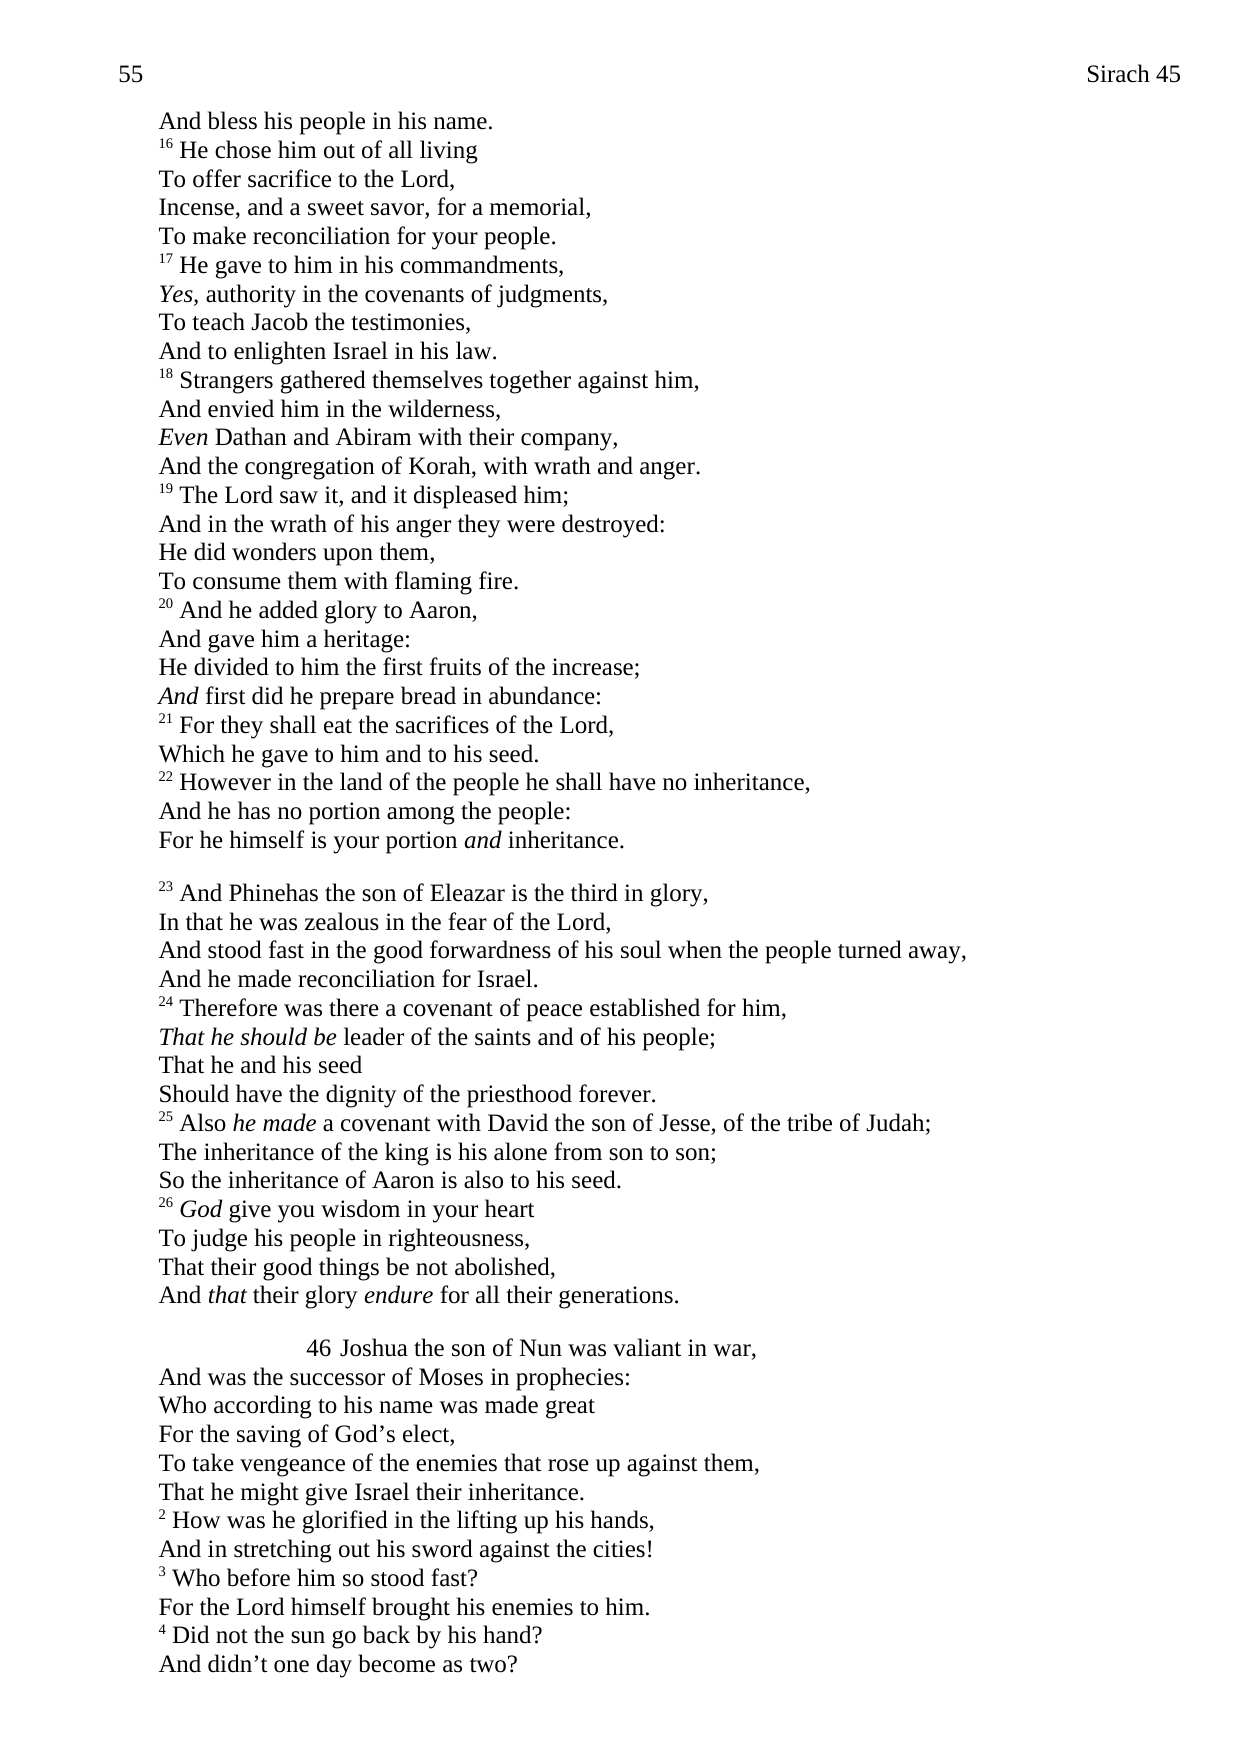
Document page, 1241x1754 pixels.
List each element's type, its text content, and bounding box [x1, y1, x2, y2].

text 20 And he added glory to Aaron, [158, 595, 1181, 624]
text 25 Also he made a covenant with David the son of Jesse, of the tribe of Judah; [158, 1108, 1181, 1137]
text That he might give Israel their inheritance. [158, 1477, 1181, 1506]
text To teach Jacob the testimonies, [158, 307, 1181, 336]
text And in stretching out his sword against the cities! [158, 1534, 1181, 1563]
text And he made reconciliation for Israel. [158, 964, 1181, 993]
text Even Dathan and Abiram with their company, [158, 422, 1181, 451]
text And envied him in the wilderness, [158, 394, 1181, 422]
text To take vengeance of the enemies that rose up against them, [158, 1448, 1181, 1477]
text 24 Therefore was there a covenant of peace established for him, [158, 993, 1181, 1022]
text The inheritance of the king is his alone from son to son; [158, 1137, 1181, 1165]
text 17 He gave to him in his commandments, [158, 250, 1181, 279]
text Yes, authority in the covenants of judgments, [158, 279, 1181, 307]
text For the saving of God’s elect, [158, 1419, 1181, 1448]
text 23 And Phinehas the son of Eleazar is the third in glory, [158, 878, 1181, 907]
text 16 He chose him out of all living [158, 135, 1181, 164]
text Should have the dignity of the priesthood forever. [158, 1079, 1181, 1108]
text He divided to him the first fruits of the increase; [158, 652, 1181, 681]
text And he has no portion among the people: [158, 796, 1181, 825]
text Who according to his name was made great [158, 1391, 1181, 1419]
text 26 God give you wisdom in your heart [158, 1194, 1181, 1223]
text That he should be leader of the saints and of his people; [158, 1022, 1181, 1050]
text And first did he prepare bread in abundance: [158, 681, 1181, 710]
text So the inheritance of Aaron is also to his seed. [158, 1165, 1181, 1194]
text And didn’t one day become as two? [158, 1649, 1181, 1678]
text 21 For they shall eat the sacrifices of the Lord, [158, 710, 1181, 739]
text Which he gave to him and to his seed. [158, 739, 1181, 767]
text 18 Strangers gathered themselves together against him, [158, 365, 1181, 394]
text 2 How was he glorified in the lifting up his hands, [158, 1506, 1181, 1534]
text 46Joshua the son of Nun was valiant in war, [306, 1333, 1181, 1362]
text To judge his people in righteousness, [158, 1223, 1181, 1252]
text Incense, and a sweet savor, for a memorial, [158, 192, 1181, 221]
text And the congregation of Korah, with wrath and anger. [158, 451, 1181, 480]
text And in the wrath of his anger they were destroyed: [158, 509, 1181, 537]
text 19 The Lord saw it, and it displeased him; [158, 480, 1181, 509]
text 22 However in the land of the people he shall have no inheritance, [158, 767, 1181, 796]
text And gave him a heritage: [158, 624, 1181, 652]
text And to enlighten Israel in his law. [158, 336, 1181, 365]
text And bless his people in his name. [158, 106, 1181, 135]
text That their good things be not abolished, [158, 1252, 1181, 1280]
text And stood fast in the good forwardness of his soul when the people turned away, [158, 935, 1181, 964]
text And was the successor of Moses in prophecies: [158, 1362, 1181, 1391]
text To make reconciliation for your people. [158, 221, 1181, 250]
text 4 Did not the sun go back by his hand? [158, 1621, 1181, 1649]
text In that he was zealous in the fear of the Lord, [158, 907, 1181, 935]
text To offer sacrifice to the Lord, [158, 164, 1181, 192]
text He did wonders upon them, [158, 537, 1181, 566]
text To consume them with flaming fire. [158, 566, 1181, 595]
text And that their glory endure for all their generations. [158, 1280, 1181, 1309]
text 3 Who before him so stood fast? [158, 1563, 1181, 1592]
text That he and his seed [158, 1050, 1181, 1079]
text For he himself is your portion and inheritance. [158, 825, 1181, 854]
text For the Lord himself brought his enemies to him. [158, 1592, 1181, 1621]
